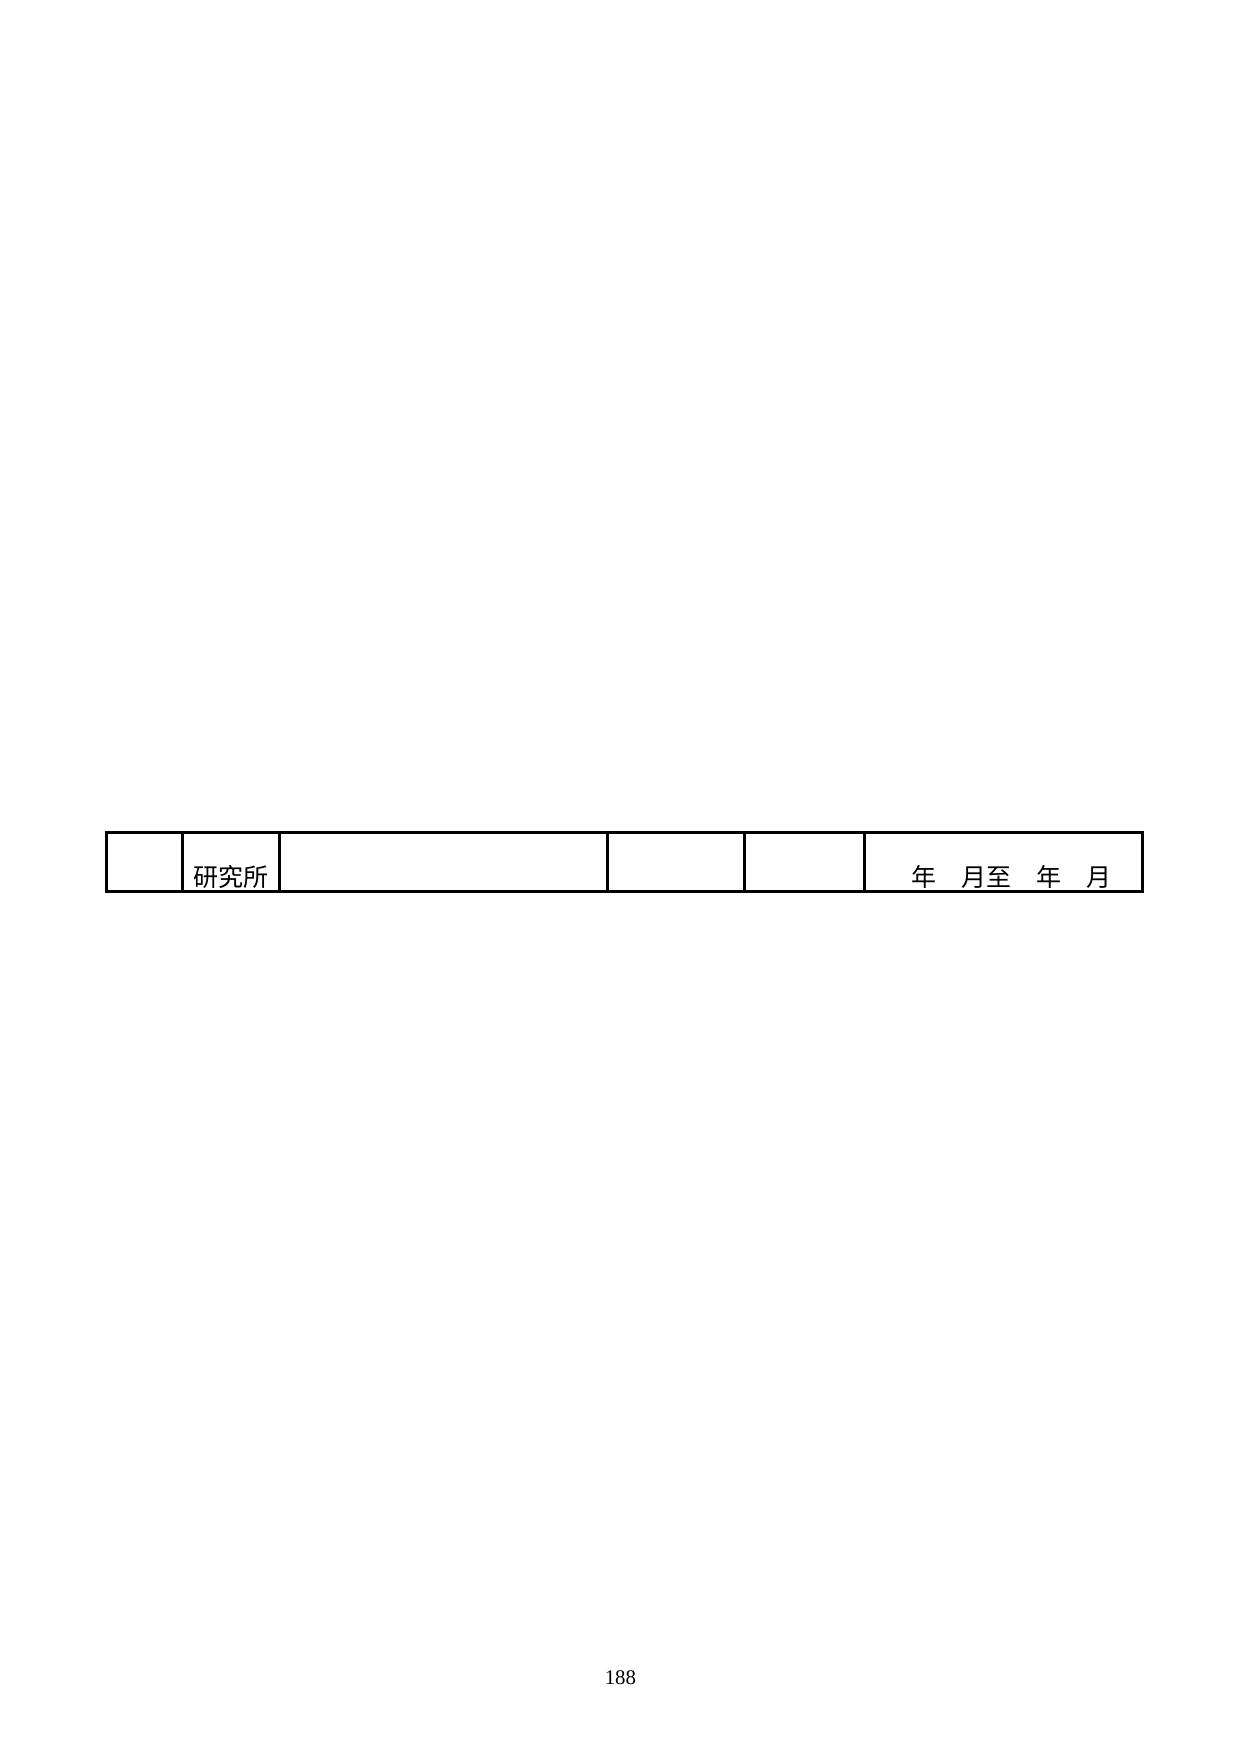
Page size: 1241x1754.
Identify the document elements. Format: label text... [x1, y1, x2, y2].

table_cell 研究所 [184, 834, 278, 889]
table_cell [609, 834, 743, 889]
table_cell 年 月至 年 月 [866, 834, 1141, 889]
table_cell [746, 834, 863, 889]
table_cell [281, 834, 606, 889]
table_cell 學歷 [108, 834, 181, 889]
